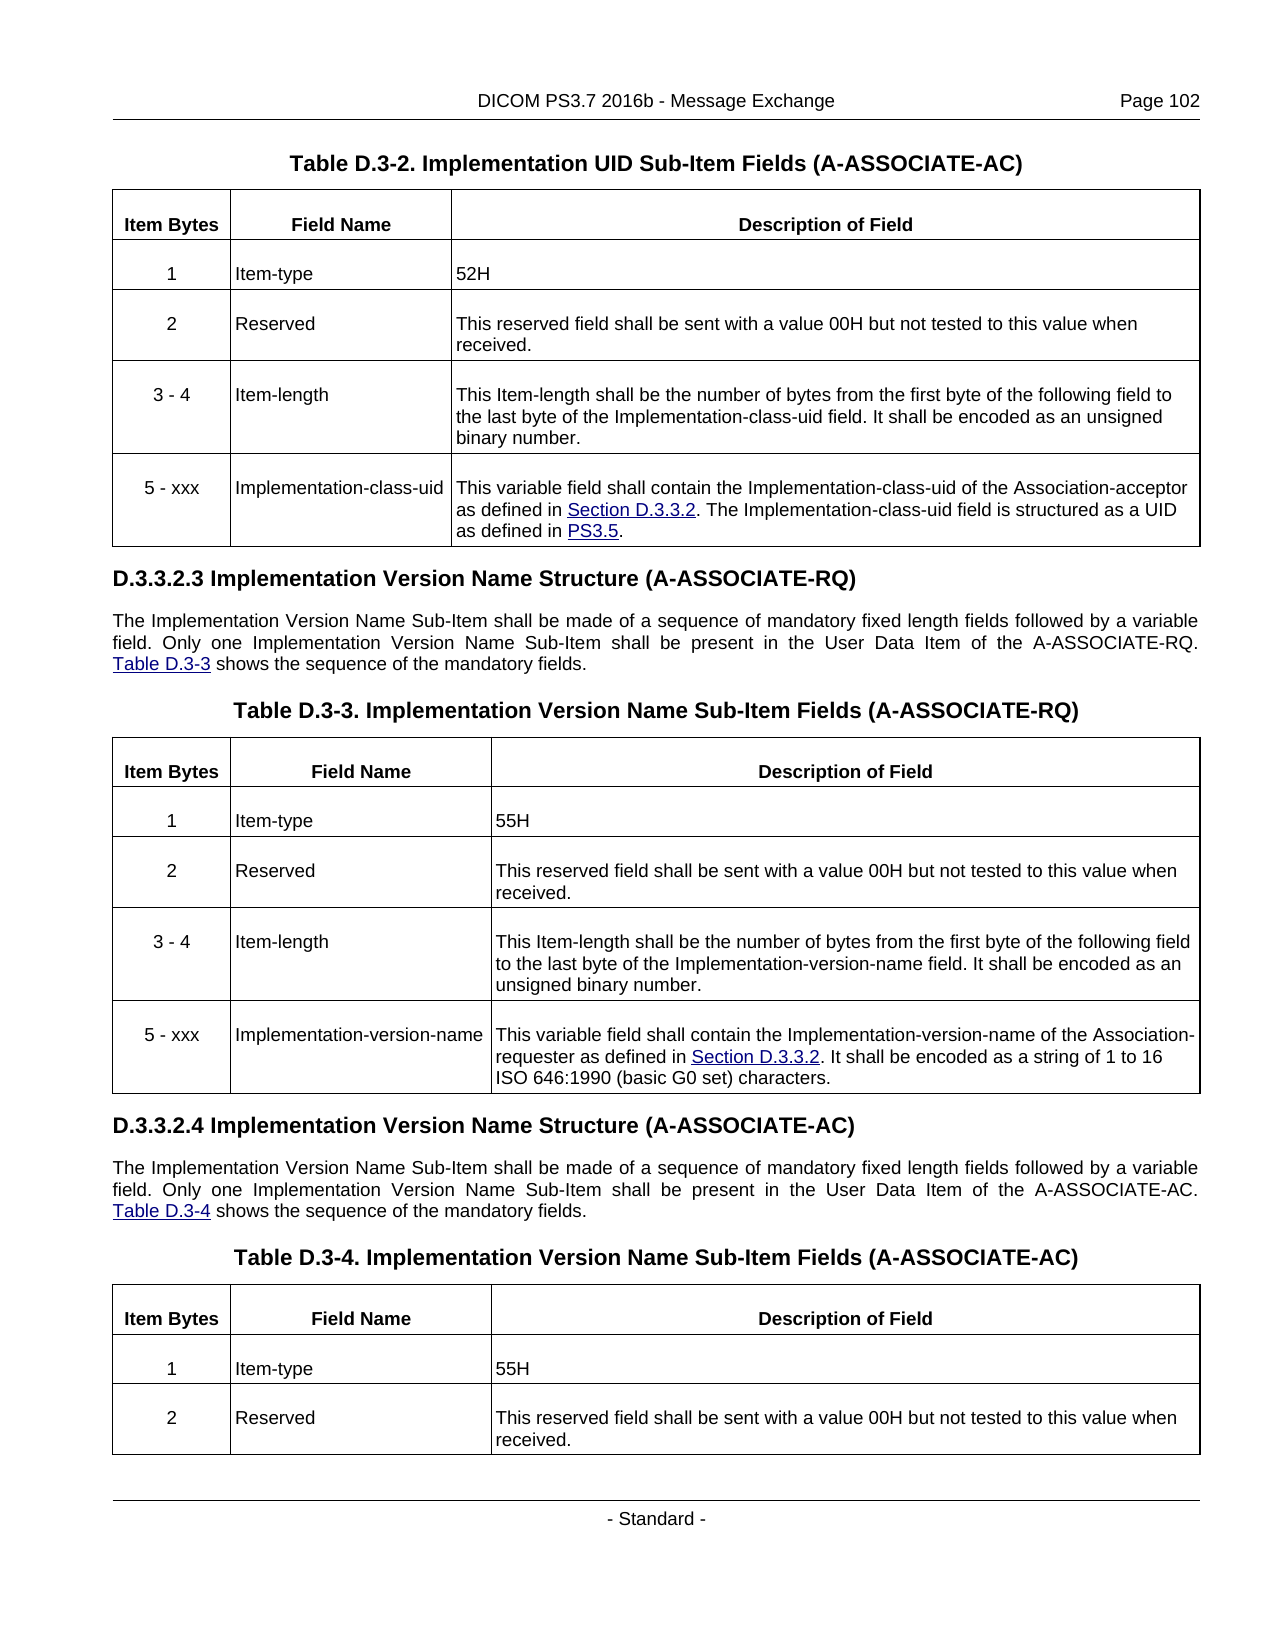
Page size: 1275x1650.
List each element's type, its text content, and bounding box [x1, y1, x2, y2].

table_cell 52H [452, 240, 1199, 289]
table_cell Item-type [231, 787, 491, 836]
table_cell Reserved [231, 290, 451, 360]
table_cell This variable field shall contain the Implementation-class-uid of the Association-acceptor as defined in Section D.3.3.2. The Implementation-class-uid field is structured as a UID as defined in PS3.5. [452, 454, 1199, 546]
text D.3.3.2.3 Implementation Version Name Structure (A-ASSOCIATE-RQ) [112, 565, 1200, 591]
table_cell 1 [113, 1335, 230, 1383]
table_cell This Item-length shall be the number of bytes from the first byte of the following field to the last byte of the Implementation-class-uid field. It shall be encoded as an unsigned binary number. [452, 361, 1199, 453]
table_cell Reserved [231, 837, 491, 907]
table_cell 2 [113, 1384, 230, 1454]
text Table D.3-3. Implementation Version Name Sub-Item Fields (A-ASSOCIATE-RQ) [112, 697, 1200, 723]
table_header Item Bytes [113, 190, 230, 239]
text Table D.3-2. Implementation UID Sub-Item Fields (A-ASSOCIATE-AC) [112, 150, 1200, 176]
table_header Item Bytes [113, 1285, 230, 1333]
text D.3.3.2.4 Implementation Version Name Structure (A-ASSOCIATE-AC) [112, 1113, 1200, 1138]
table_cell Implementation-version-name [231, 1001, 491, 1093]
table_header Field Name [231, 738, 491, 786]
table_cell This variable field shall contain the Implementation-version-name of the Association-requester as defined in Section D.3.3.2. It shall be encoded as a string of 1 to 16 ISO 646:1990 (basic G0 set) characters. [492, 1001, 1199, 1093]
table_cell 3 - 4 [113, 908, 230, 1000]
table_cell Item-length [231, 361, 451, 453]
table_cell This reserved field shall be sent with a value 00H but not tested to this value when received. [492, 837, 1199, 907]
table_cell Item-length [231, 908, 491, 1000]
table_cell This reserved field shall be sent with a value 00H but not tested to this value when received. [492, 1384, 1199, 1454]
table_cell 1 [113, 787, 230, 836]
table_cell 5 - xxx [113, 454, 230, 546]
table_header Description of Field [492, 738, 1199, 786]
table_header Field Name [231, 190, 451, 239]
table_cell Implementation-class-uid [231, 454, 451, 546]
table_cell 55H [492, 1335, 1199, 1383]
table_cell 55H [492, 787, 1199, 836]
table_cell Item-type [231, 1335, 491, 1383]
table_cell 2 [113, 837, 230, 907]
table_cell 1 [113, 240, 230, 289]
table_cell This Item-length shall be the number of bytes from the first byte of the following field to the last byte of the Implementation-version-name field. It shall be encoded as an unsigned binary number. [492, 908, 1199, 1000]
text Table D.3-4. Implementation Version Name Sub-Item Fields (A-ASSOCIATE-AC) [112, 1244, 1200, 1270]
text The Implementation Version Name Sub-Item shall be made of a sequence of mandatory fixed length fields followed by a variable field. Only one Implementation Version Name Sub-Item shall be present in the User Data Item of the A-ASSOCIATE-RQ. Table D.3-3 shows the sequence of the mandatory fields. [112, 610, 1200, 675]
table_cell Item-type [231, 240, 451, 289]
table_header Description of Field [492, 1285, 1199, 1333]
text The Implementation Version Name Sub-Item shall be made of a sequence of mandatory fixed length fields followed by a variable field. Only one Implementation Version Name Sub-Item shall be present in the User Data Item of the A-ASSOCIATE-AC. Table D.3-4 shows the sequence of the mandatory fields. [112, 1157, 1200, 1222]
table_header Description of Field [452, 190, 1199, 239]
table_header Field Name [231, 1285, 491, 1333]
table_header Item Bytes [113, 738, 230, 786]
table_cell 3 - 4 [113, 361, 230, 453]
table_cell 2 [113, 290, 230, 360]
table_cell Reserved [231, 1384, 491, 1454]
table_cell This reserved field shall be sent with a value 00H but not tested to this value when received. [452, 290, 1199, 360]
table_cell 5 - xxx [113, 1001, 230, 1093]
